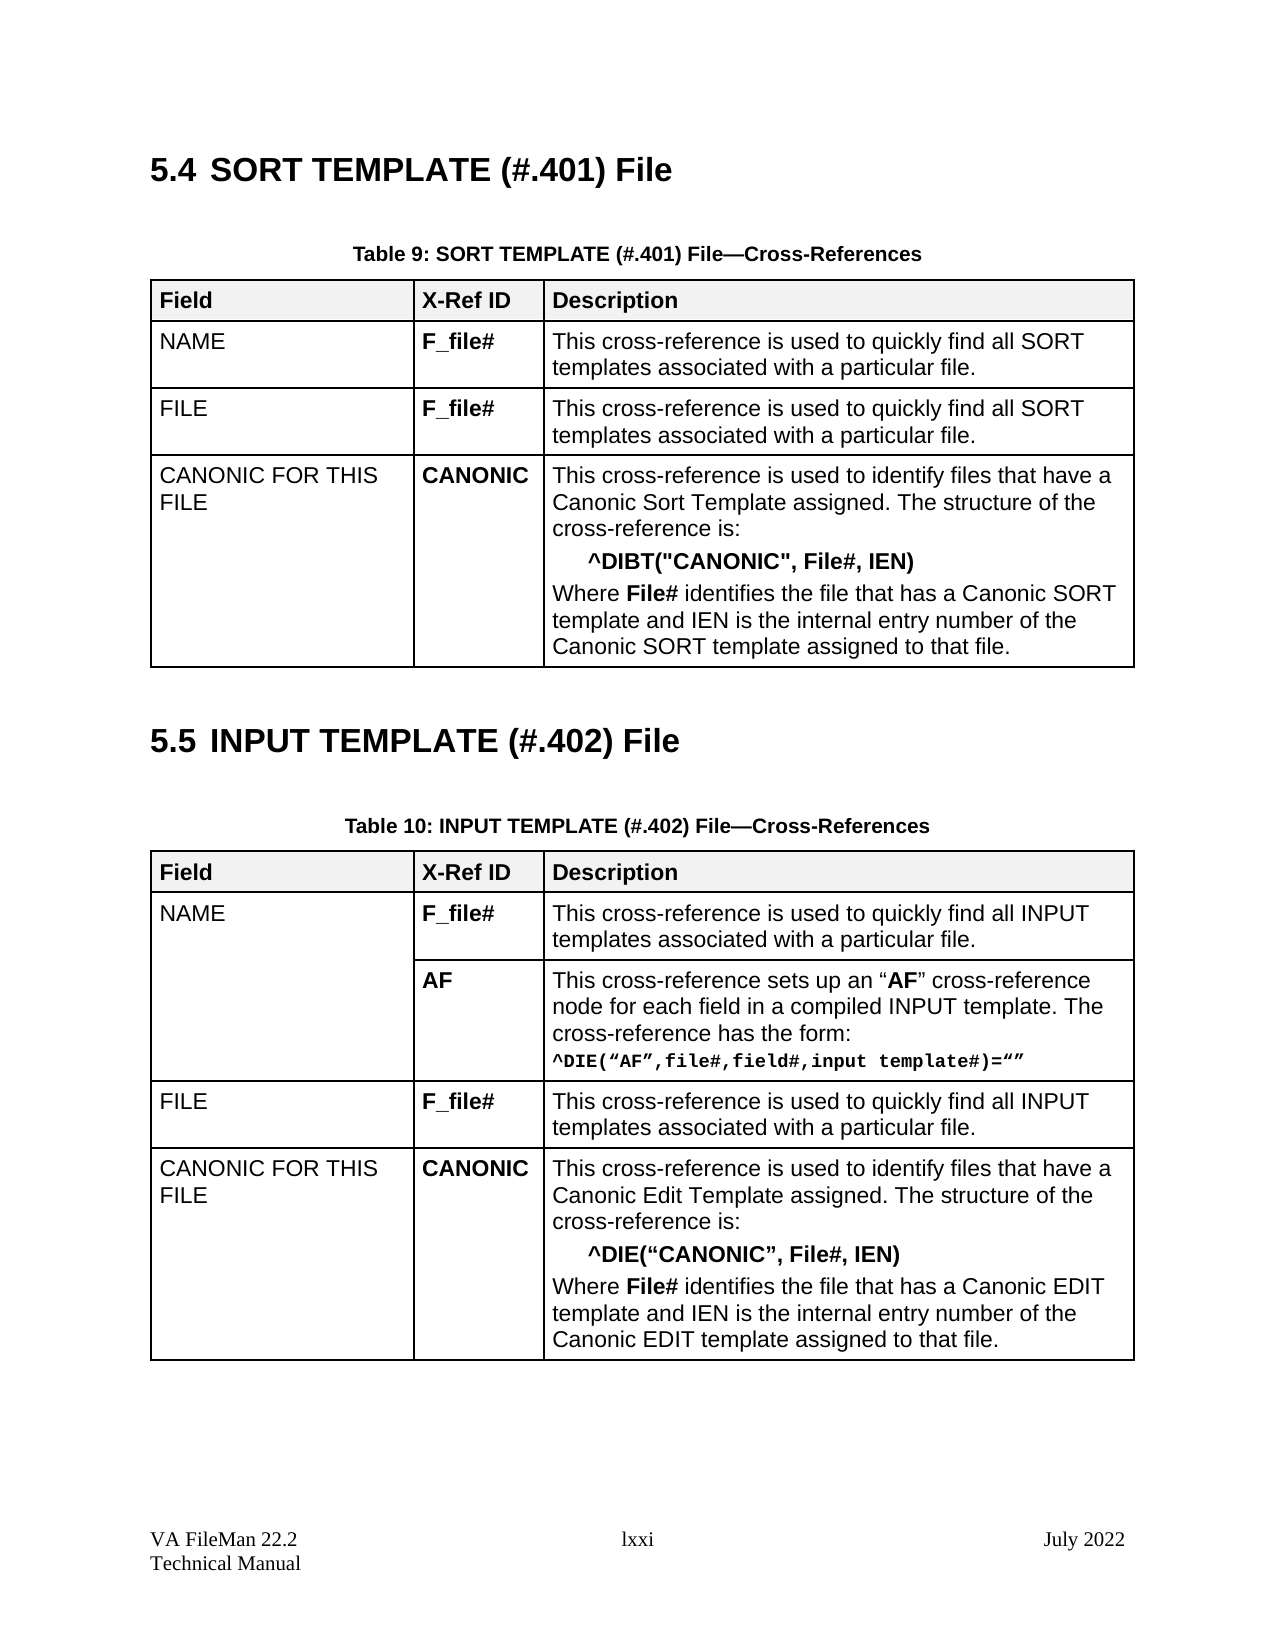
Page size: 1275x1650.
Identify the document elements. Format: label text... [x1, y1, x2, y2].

table_cell FILE [152, 389, 413, 454]
text Table 9: SORT TEMPLATE (#.401) File—Cross-References [150, 242, 1125, 266]
subtitle INPUT TEMPLATE (#.402) File [150, 722, 1125, 760]
table_cell This cross-reference is used to quickly find all SORT templates associated with a particular file. [545, 389, 1133, 454]
table_cell [152, 959, 413, 1079]
table_cell This cross-reference is used to quickly find all SORT templates associated with a particular file. [545, 322, 1133, 387]
table_header Description [545, 281, 1133, 319]
table_cell F_file# [415, 1082, 543, 1147]
table_cell AF [415, 961, 543, 1079]
table_cell F_file# [415, 893, 543, 958]
table_cell NAME [152, 322, 413, 387]
table_cell F_file# [415, 389, 543, 454]
table_cell This cross-reference sets up an “AF” cross-reference node for each field in a compiled INPUT template. The cross-reference has the form: ^DIE(“AF”,file#,field#,input template#)=“” [545, 961, 1133, 1079]
table_cell This cross-reference is used to quickly find all INPUT templates associated with a particular file. [545, 1082, 1133, 1147]
table_header X-Ref ID [415, 281, 543, 319]
table_cell CANONIC [415, 456, 543, 666]
table_cell NAME [152, 893, 413, 958]
table_cell CANONIC [415, 1149, 543, 1358]
subtitle SORT TEMPLATE (#.401) File [150, 150, 1125, 188]
table_header X-Ref ID [415, 852, 543, 891]
table_cell This cross-reference is used to identify files that have a Canonic Sort Template assigned. The structure of the cross-reference is: ^DIBT("CANONIC", File#, IEN) Where File# identifies the file that has a Canonic SORT template and IEN is the internal entry number of the Canonic SORT template assigned to that file. [545, 456, 1133, 666]
table_header Field [152, 852, 413, 891]
text Table 10: INPUT TEMPLATE (#.402) File—Cross-References [150, 814, 1125, 838]
table_cell CANONIC FOR THIS FILE [152, 456, 413, 666]
table_cell F_file# [415, 322, 543, 387]
table_cell This cross-reference is used to quickly find all INPUT templates associated with a particular file. [545, 893, 1133, 958]
table_cell CANONIC FOR THIS FILE [152, 1149, 413, 1358]
table_header Field [152, 281, 413, 319]
table_header Description [545, 852, 1133, 891]
table_cell This cross-reference is used to identify files that have a Canonic Edit Template assigned. The structure of the cross-reference is: ^DIE(“CANONIC”, File#, IEN) Where File# identifies the file that has a Canonic EDIT template and IEN is the internal entry number of the Canonic EDIT template assigned to that file. [545, 1149, 1133, 1358]
table_cell FILE [152, 1082, 413, 1147]
